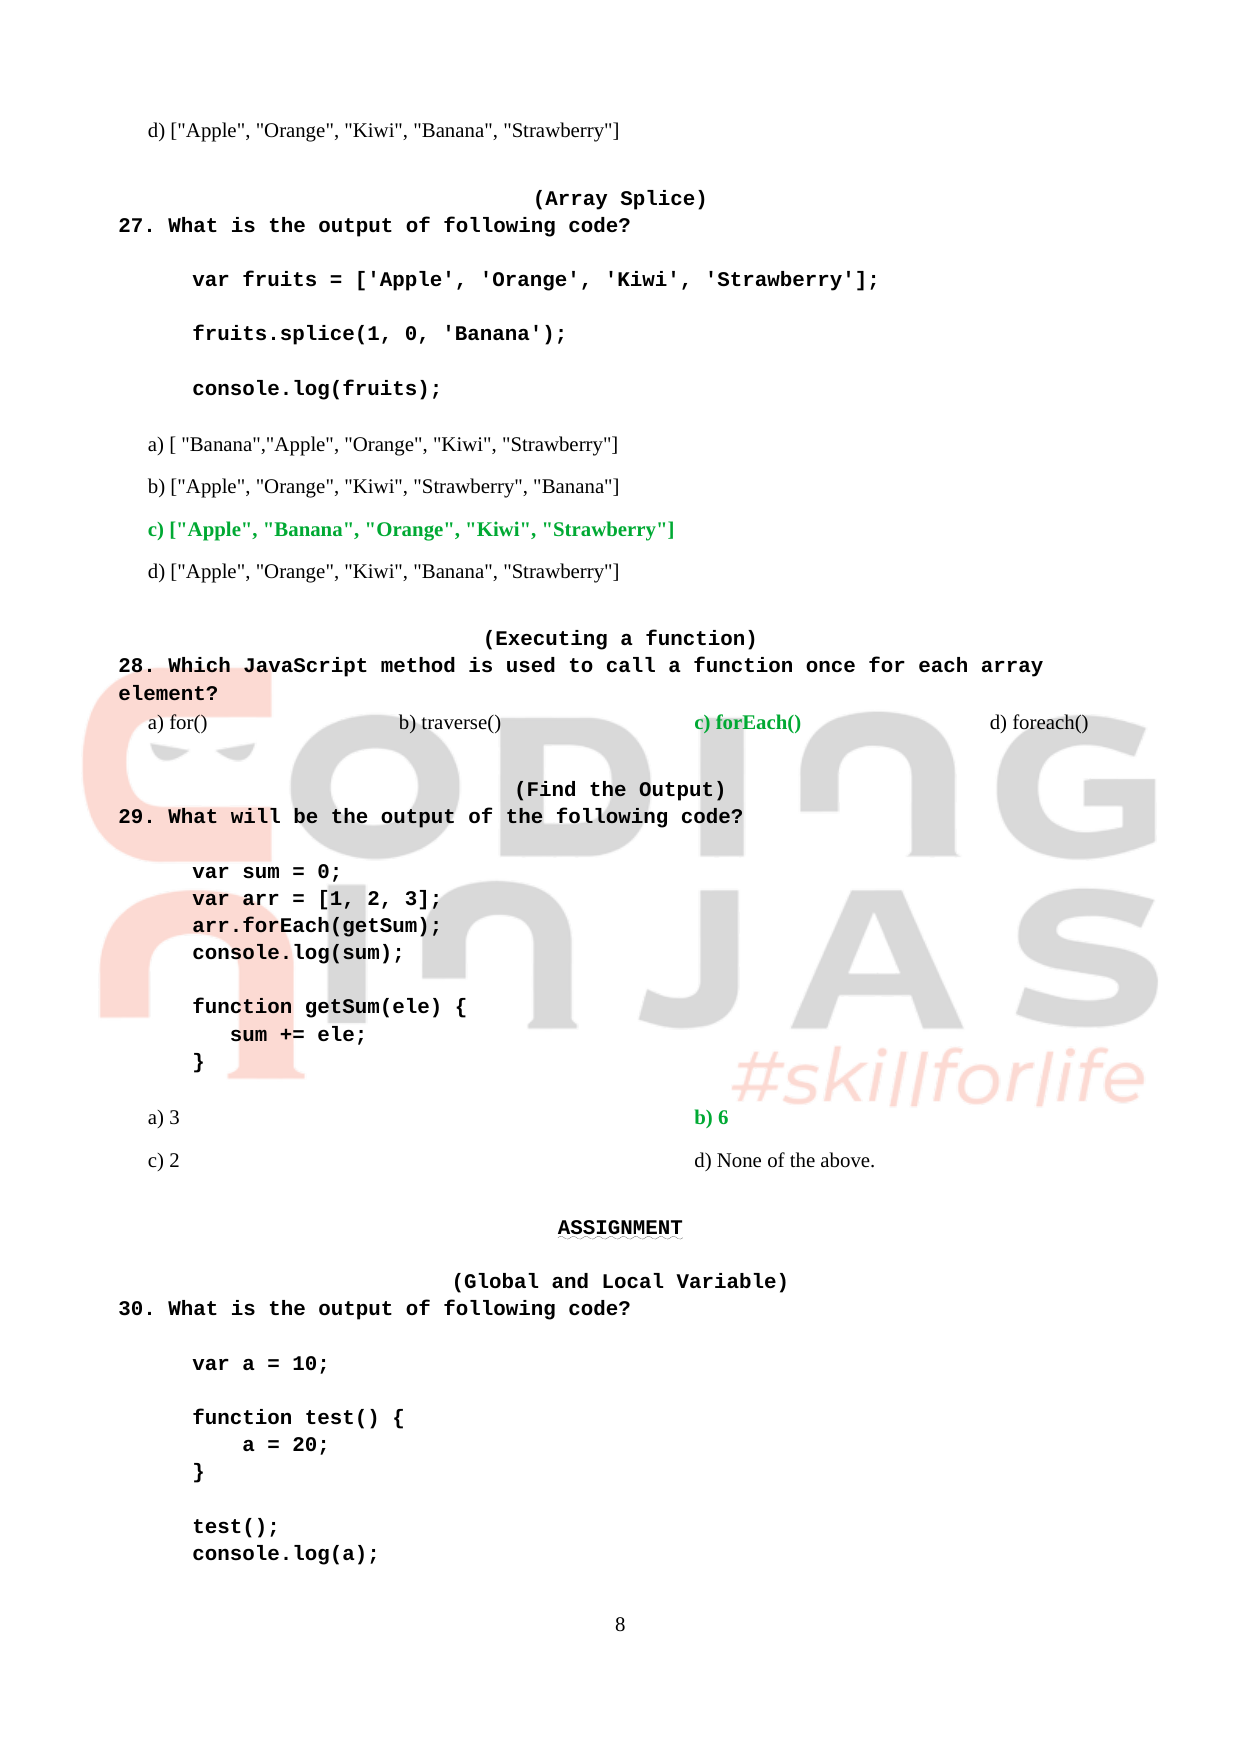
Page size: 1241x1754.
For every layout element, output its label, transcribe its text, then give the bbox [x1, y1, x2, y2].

text console.log(a); [192, 1543, 1122, 1567]
text function getSum(ele) { [192, 997, 1122, 1020]
text fruits.splice(1, 0, 'Banana'); [192, 323, 1122, 347]
text test(); [192, 1516, 1122, 1539]
text } [192, 1051, 1122, 1074]
text 28. Which JavaScript method is used to call a function once for each array element? [118, 655, 1122, 706]
text var fruits = ['Apple', 'Orange', 'Kiwi', 'Strawberry']; [192, 269, 1122, 293]
text sum += ele; [192, 1024, 1122, 1047]
text console.log(fruits); [192, 378, 1122, 401]
text } [192, 1462, 1122, 1485]
text c) ["Apple", "Banana", "Orange", "Kiwi", "Strawberry"] [148, 517, 1122, 541]
text b) ["Apple", "Orange", "Kiwi", "Strawberry", "Banana"] [148, 474, 1122, 498]
text 30. What is the output of following code? [118, 1298, 1122, 1322]
text a = 20; [192, 1434, 1122, 1458]
text a) [ "Banana","Apple", "Orange", "Kiwi", "Strawberry"] [148, 432, 1122, 456]
text c) 2 d) None of the above. [148, 1147, 1122, 1172]
text (Executing a function) [118, 628, 1122, 652]
text var a = 10; [192, 1353, 1122, 1376]
text console.log(sum); [192, 942, 1122, 966]
text ASSIGNMENT [118, 1217, 1122, 1241]
text 27. What is the output of following code? [118, 215, 1122, 238]
text var arr = [1, 2, 3]; [192, 888, 1122, 911]
text a) 3 b) 6 [148, 1105, 1122, 1129]
text var sum = 0; [192, 861, 1122, 884]
text d) ["Apple", "Orange", "Kiwi", "Banana", "Strawberry"] [148, 559, 1122, 583]
text d) ["Apple", "Orange", "Kiwi", "Banana", "Strawberry"] [148, 118, 1122, 142]
text (Global and Local Variable) [118, 1271, 1122, 1295]
text 29. What will be the output of the following code? [118, 806, 1122, 830]
text a) for() b) traverse() c) forEach() d) foreach() [148, 710, 1122, 734]
text (Array Splice) [118, 187, 1122, 211]
text (Find the Output) [118, 779, 1122, 803]
text arr.forEach(getSum); [192, 915, 1122, 939]
text function test() { [192, 1407, 1122, 1431]
